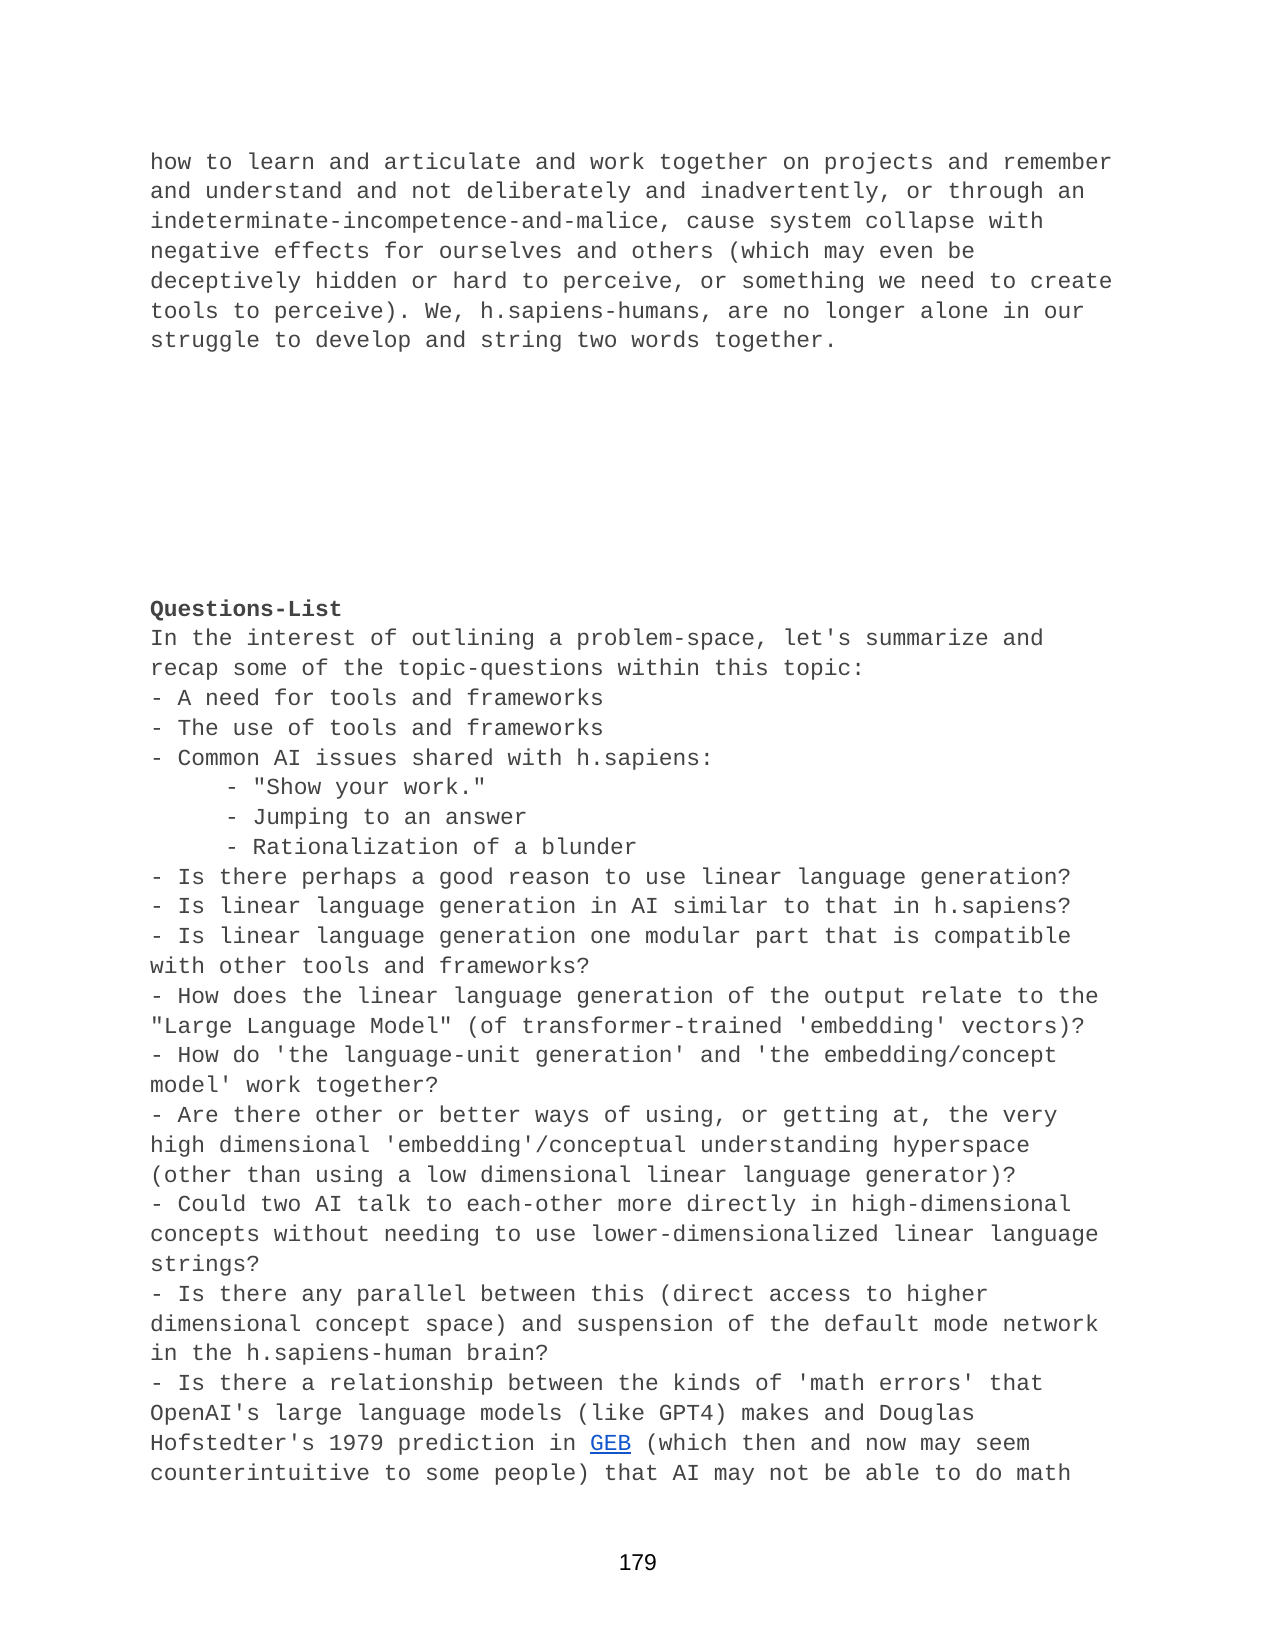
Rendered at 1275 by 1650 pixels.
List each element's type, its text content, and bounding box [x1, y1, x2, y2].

text - Common AI issues shared with h.sapiens: [150, 746, 1125, 772]
text - Is there any parallel between this (direct access to higher dimensional concept space) and suspension of the default mode network in the h.sapiens-human brain? [150, 1282, 1125, 1368]
text In the interest of outlining a problem-space, let's summarize and recap some of the topic-questions within this topic: [150, 627, 1125, 682]
text - The use of tools and frameworks [150, 716, 1125, 742]
text - Jumping to an answer [150, 805, 1125, 831]
text - How do 'the language-unit generation' and 'the embedding/concept model' work together? [150, 1044, 1125, 1099]
text - Is there perhaps a good reason to use linear language generation? [150, 865, 1125, 891]
text - A need for tools and frameworks [150, 686, 1125, 712]
text how to learn and articulate and work together on projects and remember and understand and not deliberately and inadvertently, or through an indeterminate-incompetence-and-malice, cause system collapse with negative effects for ourselves and others (which may even be deceptively hidden or hard to perceive, or something we need to create tools to perceive). We, h.sapiens-humans, are no longer alone in our struggle to develop and string two words together. [150, 150, 1125, 355]
text - Is linear language generation in AI similar to that in h.sapiens? [150, 895, 1125, 921]
text - "Show your work." [150, 776, 1125, 802]
text - Are there other or better ways of using, or getting at, the very high dimensional 'embedding'/conceptual understanding hyperspace (other than using a low dimensional linear language generator)? [150, 1103, 1125, 1189]
text Questions-List [150, 597, 1125, 623]
text - Rationalization of a blunder [150, 835, 1125, 861]
text - Could two AI talk to each-other more directly in high-dimensional concepts without needing to use lower-dimensionalized linear language strings? [150, 1193, 1125, 1278]
text - How does the linear language generation of the output relate to the "Large Language Model" (of transformer-trained 'embedding' vectors)? [150, 984, 1125, 1040]
text - Is there a relationship between the kinds of 'math errors' that OpenAI's large language models (like GPT4) makes and Douglas Hofstedter's 1979 prediction in GEB (which then and now may seem counterintuitive to some people) that AI may not be able to do math [150, 1371, 1125, 1487]
text - Is linear language generation one modular part that is compatible with other tools and frameworks? [150, 924, 1125, 980]
